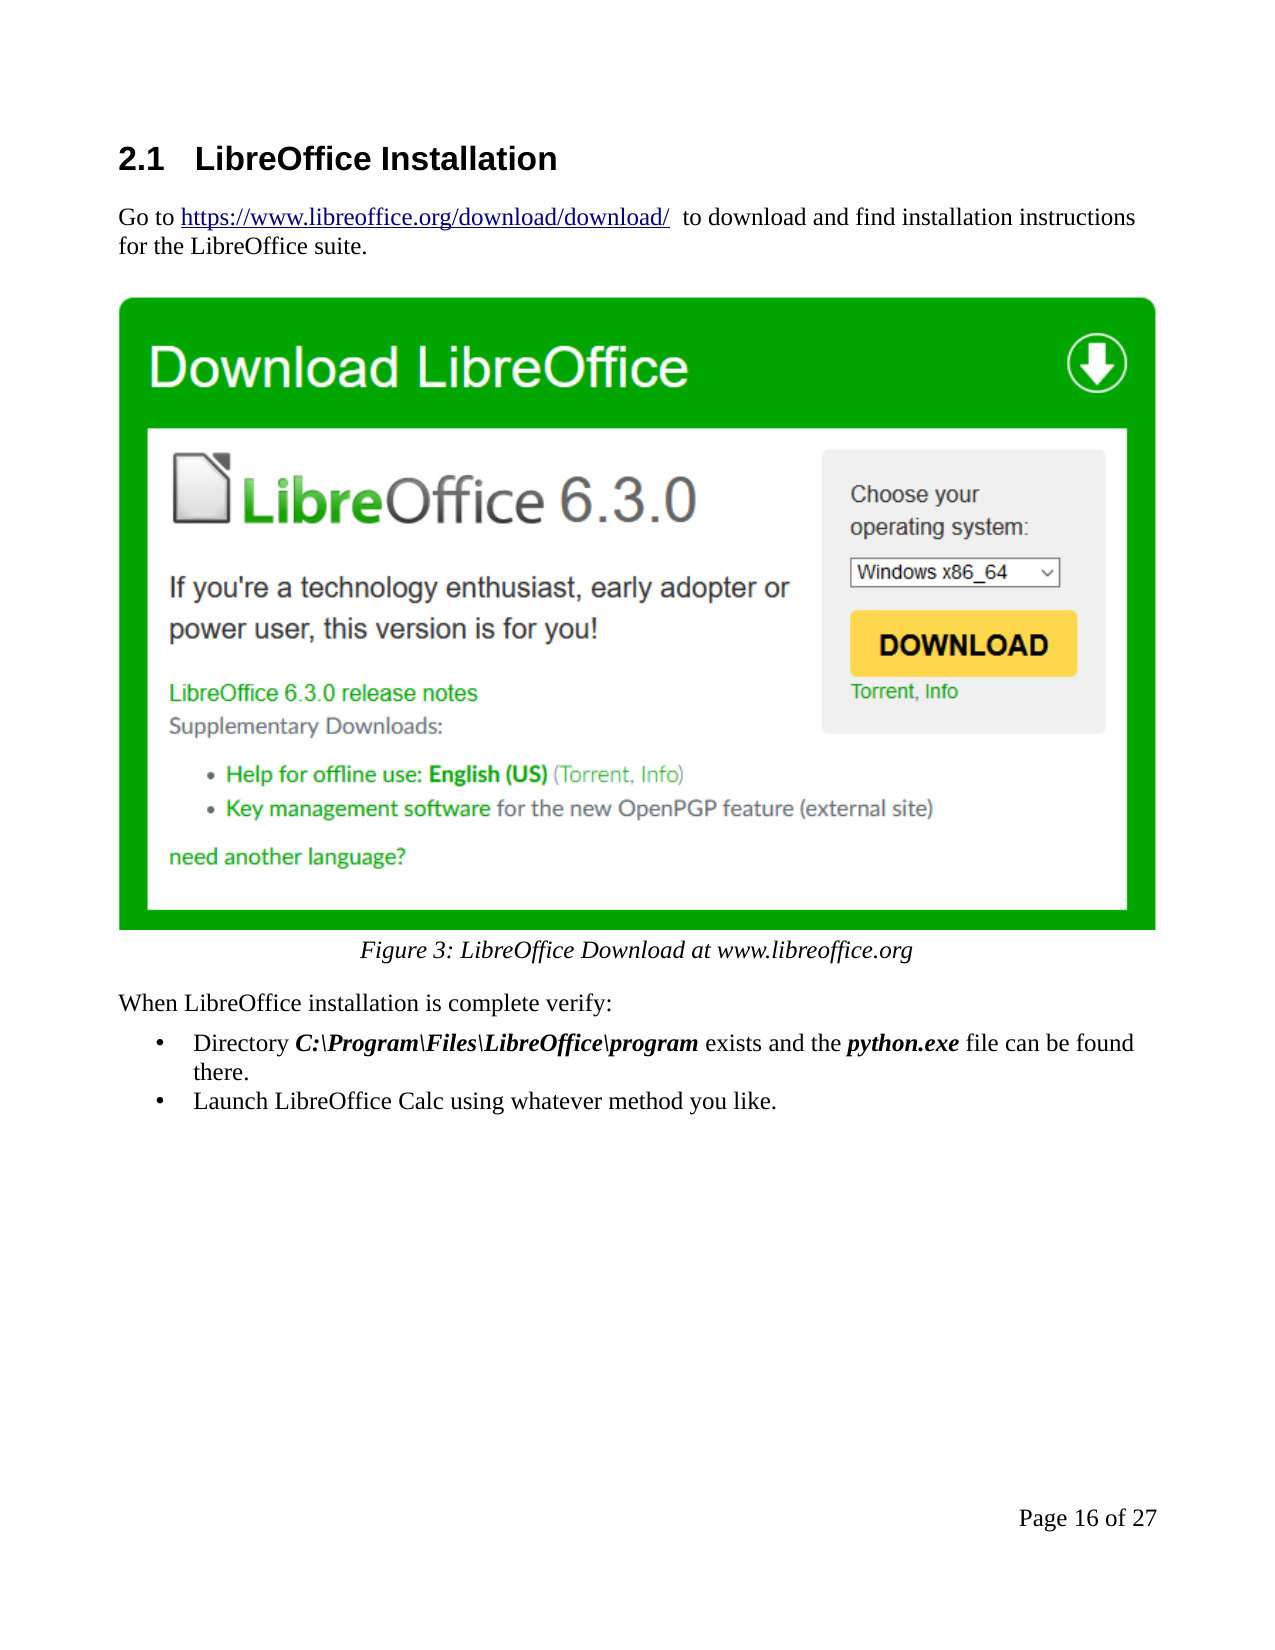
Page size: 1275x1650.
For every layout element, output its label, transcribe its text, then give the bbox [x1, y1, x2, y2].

list Launch LibreOffice Calc using whatever method you like. [156, 1086, 1157, 1115]
text Go to https://www.libreoffice.org/download/download/ to download and find installation instructions for the LibreOffice suite. [118, 202, 1157, 259]
text Figure 3: LibreOffice Download at www.libreoffice.org [118, 930, 1157, 964]
text When LibreOffice installation is complete verify: [118, 988, 1157, 1017]
list Directory C:\Program\Files\LibreOffice\program exists and the python.exe file can be found there. [156, 1028, 1157, 1086]
subtitle 2.1 LibreOffice Installation [118, 139, 1157, 178]
picture [118, 295, 1157, 930]
